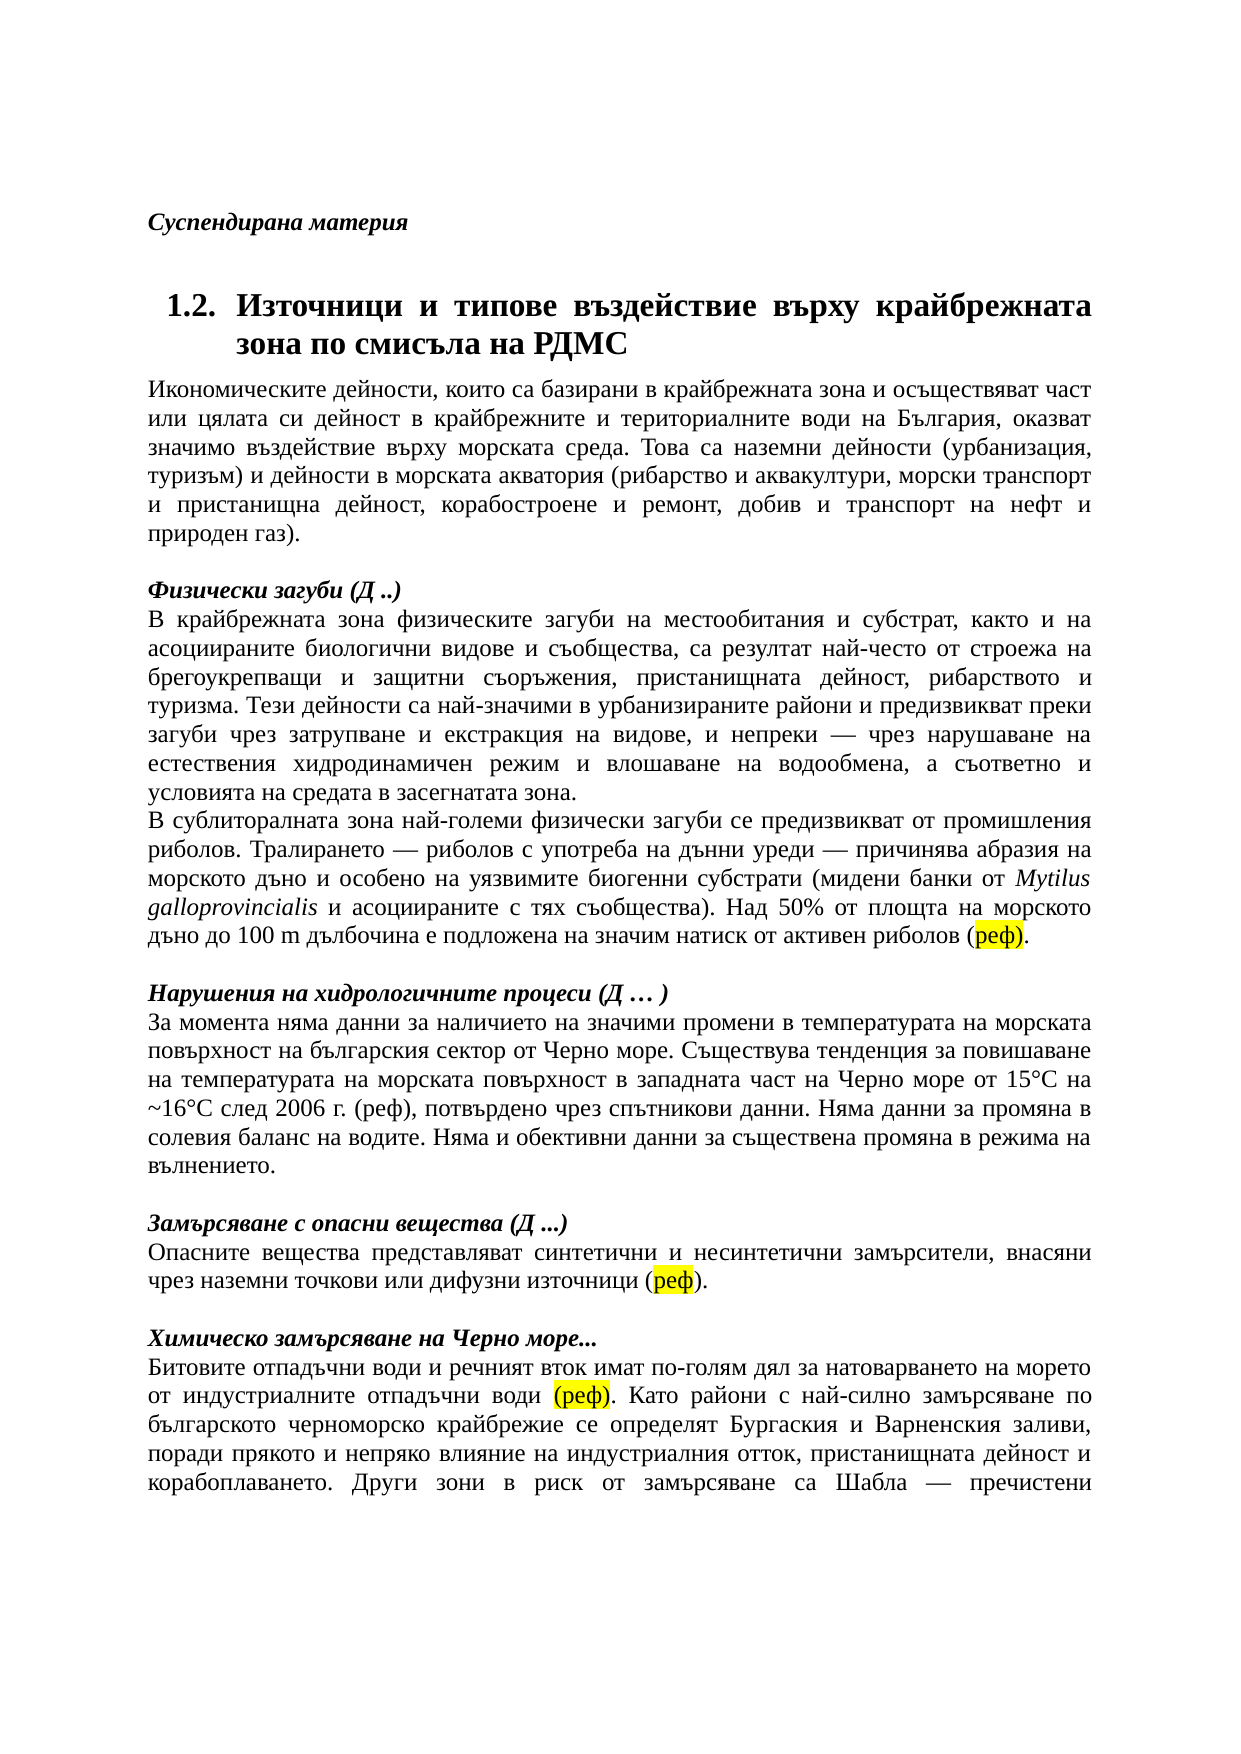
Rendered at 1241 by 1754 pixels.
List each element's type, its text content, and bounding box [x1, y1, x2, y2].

text Физически загуби (Д ..) [148, 575, 1093, 604]
text Химическо замърсяване на Черно море... [148, 1323, 1093, 1352]
text Нарушения на хидрологичните процеси (Д … ) [148, 978, 1093, 1007]
text Опасните вещества представляват синтетични и несинтетични замърсители, внасяни чрез наземни точкови или дифузни източници (реф). [148, 1237, 1093, 1294]
text Битовите отпадъчни води и речният вток имат по-голям дял за натоварването на морето от индустриалните отпадъчни води (реф). Като райони с най-силно замърсяване по българското черноморско крайбрежие се определят Бургаския и Варненския заливи, поради прякото и непряко влияние на индустриалния отток, пристанищната дейност и корабоплаването. Други зони в риск от замърсяване са Шабла — пречистени [148, 1352, 1093, 1495]
text Икономическите дейности, които са базирани в крайбрежната зона и осъществяват част или цялата си дейност в крайбрежните и териториалните води на България, оказват значимо въздействие върху морската среда. Това са наземни дейности (урбанизация, туризъм) и дейности в морската акватория (рибарство и аквакултури, морски транспорт и пристанищна дейност, корабостроене и ремонт, добив и транспорт на нефт и природен газ). [148, 374, 1093, 547]
text В крайбрежната зона физическите загуби на местообитания и субстрат, както и на асоциираните биологични видове и съобщества, са резултат най-често от строежа на брегоукрепващи и защитни съоръжения, пристанищната дейност, рибарството и туризма. Тези дейности са най-значими в урбанизираните райони и предизвикват преки загуби чрез затрупване и екстракция на видове, и непреки — чрез нарушаване на естествения хидродинамичен режим и влошаване на водообмена, а съответно и условията на средата в засегнатата зона. [148, 604, 1093, 805]
subtitle Източници и типове въздействие върху крайбрежната зона по смисъла на РДМС [224, 285, 1093, 362]
text За момента няма данни за наличието на значими промени в температурата на морската повърхност на българския сектор от Черно море. Съществува тенденция за повишаване на температурата на морската повърхност в западната част на Черно море от 15°C на ~16°C след 2006 г. (реф), потвърдено чрез спътникови данни. Няма данни за промяна в солевия баланс на водите. Няма и обективни данни за съществена промяна в режима на вълнението. [148, 1007, 1093, 1179]
text В сублиторалната зона най-големи физически загуби се предизвикват от промишления риболов. Тралирането — риболов с употреба на дънни уреди — причинява абразия на морското дъно и особено на уязвимите биогенни субстрати (мидени банки от Mytilus galloprovincialis и асоциираните с тях съобщества). Над 50% от площта на морското дъно до 100 m дълбочина е подложена на значим натиск от активен риболов (реф). [148, 805, 1093, 949]
text Суспендирана материя [148, 207, 1093, 235]
text Замърсяване с опасни вещества (Д ...) [148, 1208, 1093, 1237]
